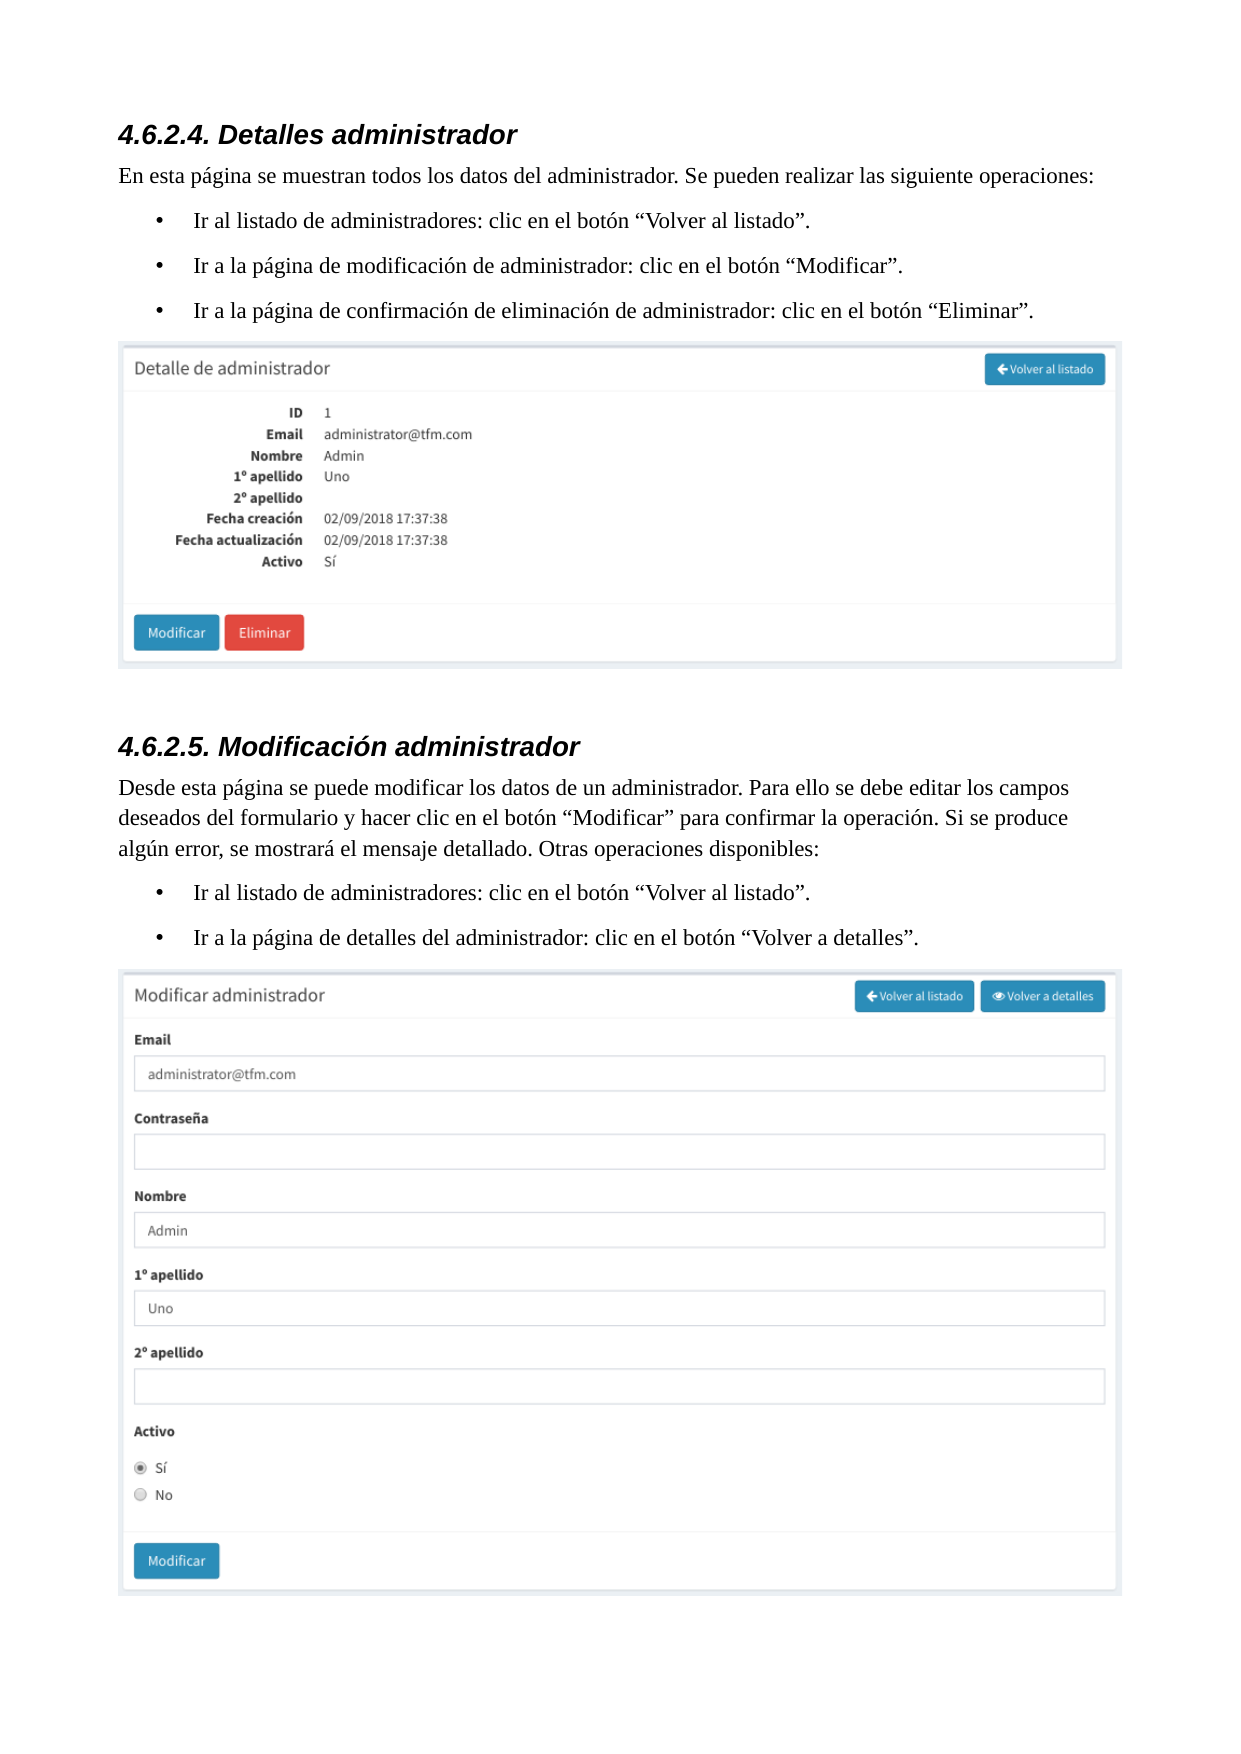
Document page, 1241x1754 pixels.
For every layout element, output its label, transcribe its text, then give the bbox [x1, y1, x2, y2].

list Ir a la página de modificación de administrador: clic en el botón “Modificar”. [156, 252, 1122, 278]
list Ir al listado de administradores: clic en el botón “Volver al listado”. [156, 207, 1122, 234]
list Ir al listado de administradores: clic en el botón “Volver al listado”. [156, 879, 1122, 906]
picture [118, 969, 1123, 1596]
list Ir a la página de confirmación de eliminación de administrador: clic en el botón “Eliminar”. [156, 297, 1122, 323]
subtitle 4.6.2.5. Modificación administrador [118, 730, 1122, 762]
picture [118, 341, 1123, 669]
list Ir a la página de detalles del administrador: clic en el botón “Volver a detalles”. [156, 924, 1122, 951]
subtitle 4.6.2.4. Detalles administrador [118, 118, 1122, 150]
text En esta página se muestran todos los datos del administrador. Se pueden realizar las siguiente operaciones: [118, 162, 1122, 189]
text Desde esta página se puede modificar los datos de un administrador. Para ello se debe editar los campos deseados del formulario y hacer clic en el botón “Modificar” para confirmar la operación. Si se produce algún error, se mostrará el mensaje detallado. Otras operaciones disponibles: [118, 774, 1122, 861]
